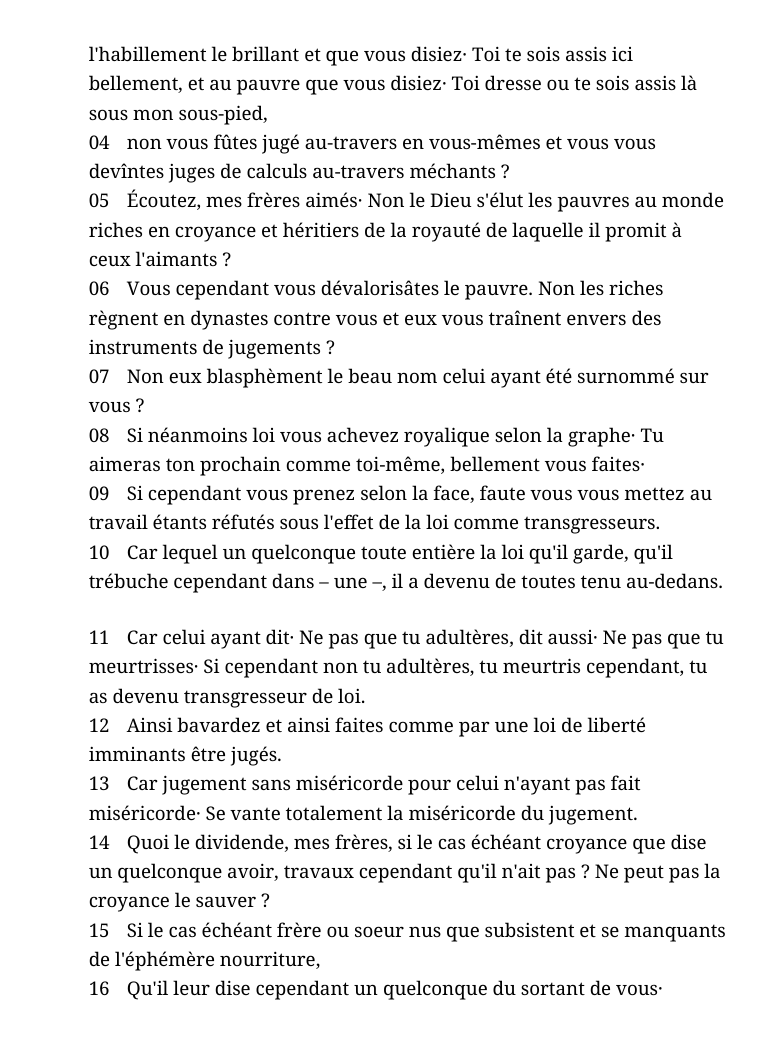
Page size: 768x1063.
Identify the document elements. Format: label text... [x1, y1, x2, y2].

text l'habillement le brillant et que vous disiez· Toi te sois assis ici bellement, et au pauvre que vous disiez· Toi dresse ou te sois assis là sous mon sous-pied, 04 non vous fûtes jugé au-travers en vous-mêmes et vous vous devîntes juges de calculs au-travers méchants ? 05 Écoutez, mes frères aimés· Non le Dieu s'élut les pauvres au monde riches en croyance et héritiers de la royauté de laquelle il promit à ceux l'aimants ? 06 Vous cependant vous dévalorisâtes le pauvre. Non les riches règnent en dynastes contre vous et eux vous traînent envers des instruments de jugements ? 07 Non eux blasphèment le beau nom celui ayant été surnommé sur vous ? 08 Si néanmoins loi vous achevez royalique selon la graphe· Tu aimeras ton prochain comme toi-même, bellement vous faites· 09 Si cependant vous prenez selon la face, faute vous vous mettez au travail étants réfutés sous l'effet de la loi comme transgresseurs. 10 Car lequel un quelconque toute entière la loi qu'il garde, qu'il trébuche cependant dans – une –, il a devenu de toutes tenu au-dedans. 11 Car celui ayant dit· Ne pas que tu adultères, dit aussi· Ne pas que tu meurtrisses· Si cependant non tu adultères, tu meurtris cependant, tu as devenu transgresseur de loi. 12 Ainsi bavardez et ainsi faites comme par une loi de liberté imminants être jugés. 13 Car jugement sans miséricorde pour celui n'ayant pas fait miséricorde· Se vante totalement la miséricorde du jugement. 14 Quoi le dividende, mes frères, si le cas échéant croyance que dise un quelconque avoir, travaux cependant qu'il n'ait pas ? Ne peut pas la croyance le sauver ? 15 Si le cas échéant frère ou soeur nus que subsistent et se manquants de l'éphémère nourriture, 16 Qu'il leur dise cependant un quelconque du sortant de vous· [88, 41, 726, 1001]
